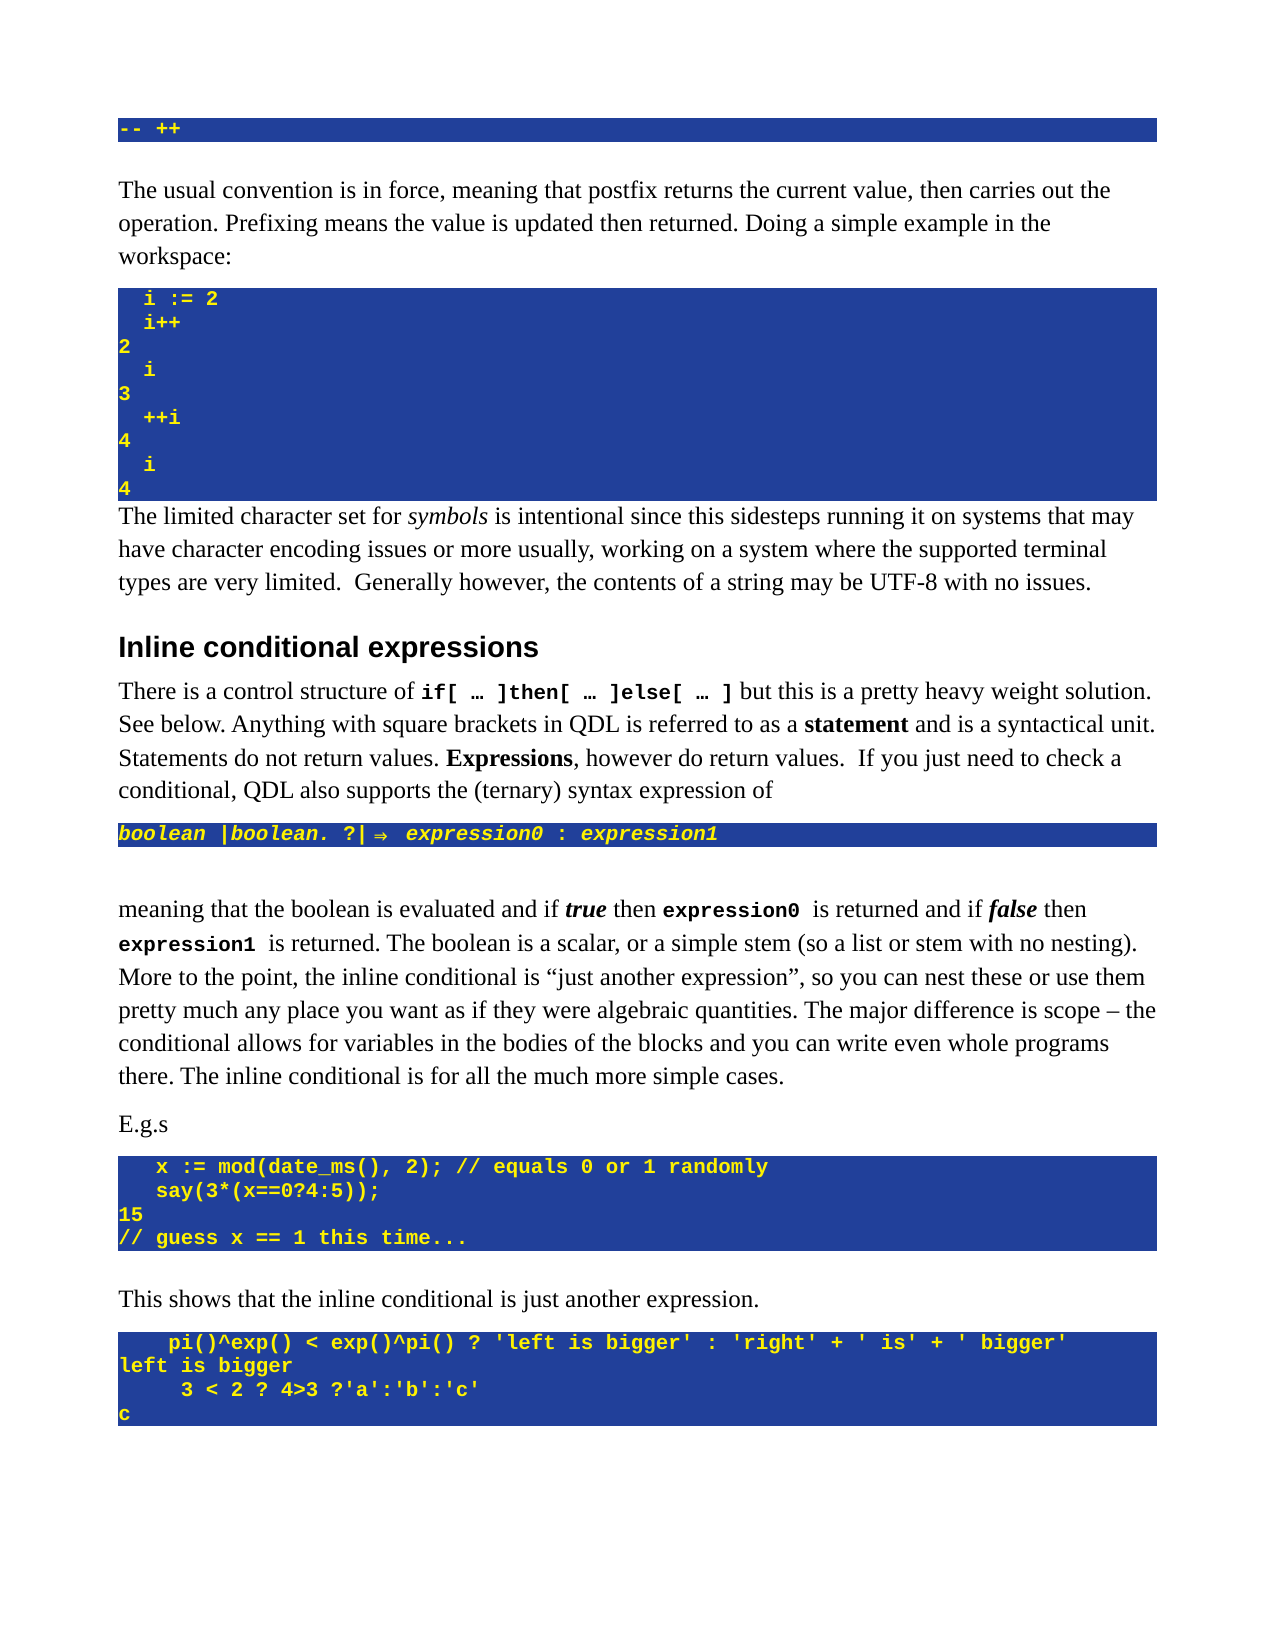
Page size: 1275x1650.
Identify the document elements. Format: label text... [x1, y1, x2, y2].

text 2 [118, 336, 1157, 359]
text i := 2 [118, 288, 1157, 312]
subtitle Inline conditional expressions [118, 629, 1157, 663]
text // guess x == 1 this time... [118, 1227, 1157, 1251]
text pi()^exp() < exp()^pi() ? 'left is bigger' : 'right' + ' is' + ' bigger' [118, 1332, 1157, 1355]
text 3 [118, 383, 1157, 407]
text i++ [118, 312, 1157, 336]
text The limited character set for symbols is intentional since this sidesteps running it on systems that may have character encoding issues or more usually, working on a system where the supported terminal types are very limited. Generally however, the contents of a string may be UTF-8 with no issues. [118, 501, 1157, 596]
text There is a control structure of if[ … ]then[ … ]else[ … ] but this is a pretty heavy weight solution. See below. Anything with square brackets in QDL is referred to as a statement and is a syntactical unit. Statements do not return values. Expressions, however do return values. If you just need to check a conditional, QDL also supports the (ternary) syntax expression of [118, 676, 1157, 804]
text 15 [118, 1204, 1157, 1227]
text E.g.s [118, 1109, 1157, 1138]
text boolean |boolean. ?|⇒ expression0 : expression1 [118, 823, 1157, 847]
text c [118, 1403, 1157, 1426]
text x := mod(date_ms(), 2); // equals 0 or 1 randomly [118, 1156, 1157, 1180]
text meaning that the boolean is evaluated and if true then expression0 is returned and if false then expression1 is returned. The boolean is a scalar, or a simple stem (so a list or stem with no nesting). More to the point, the inline conditional is “just another expression”, so you can nest these or use them pretty much any place you want as if they were algebraic quantities. The major difference is scope – the conditional allows for variables in the bodies of the blocks and you can write even whole programs there. The inline conditional is for all the much more simple cases. [118, 894, 1157, 1090]
text left is bigger [118, 1355, 1157, 1379]
text 3 < 2 ? 4>3 ?'a':'b':'c' [118, 1379, 1157, 1403]
text -- ++ [118, 118, 1157, 142]
text ++i [118, 407, 1157, 430]
text The usual convention is in force, meaning that postfix returns the current value, then carries out the operation. Prefixing means the value is updated then returned. Doing a simple example in the workspace: [118, 142, 1157, 269]
text This shows that the inline conditional is just another expression. [118, 1251, 1157, 1313]
text i [118, 359, 1157, 383]
text i [118, 454, 1157, 478]
text 4 [118, 430, 1157, 454]
text say(3*(x==0?4:5)); [118, 1180, 1157, 1204]
text 4 [118, 478, 1157, 501]
